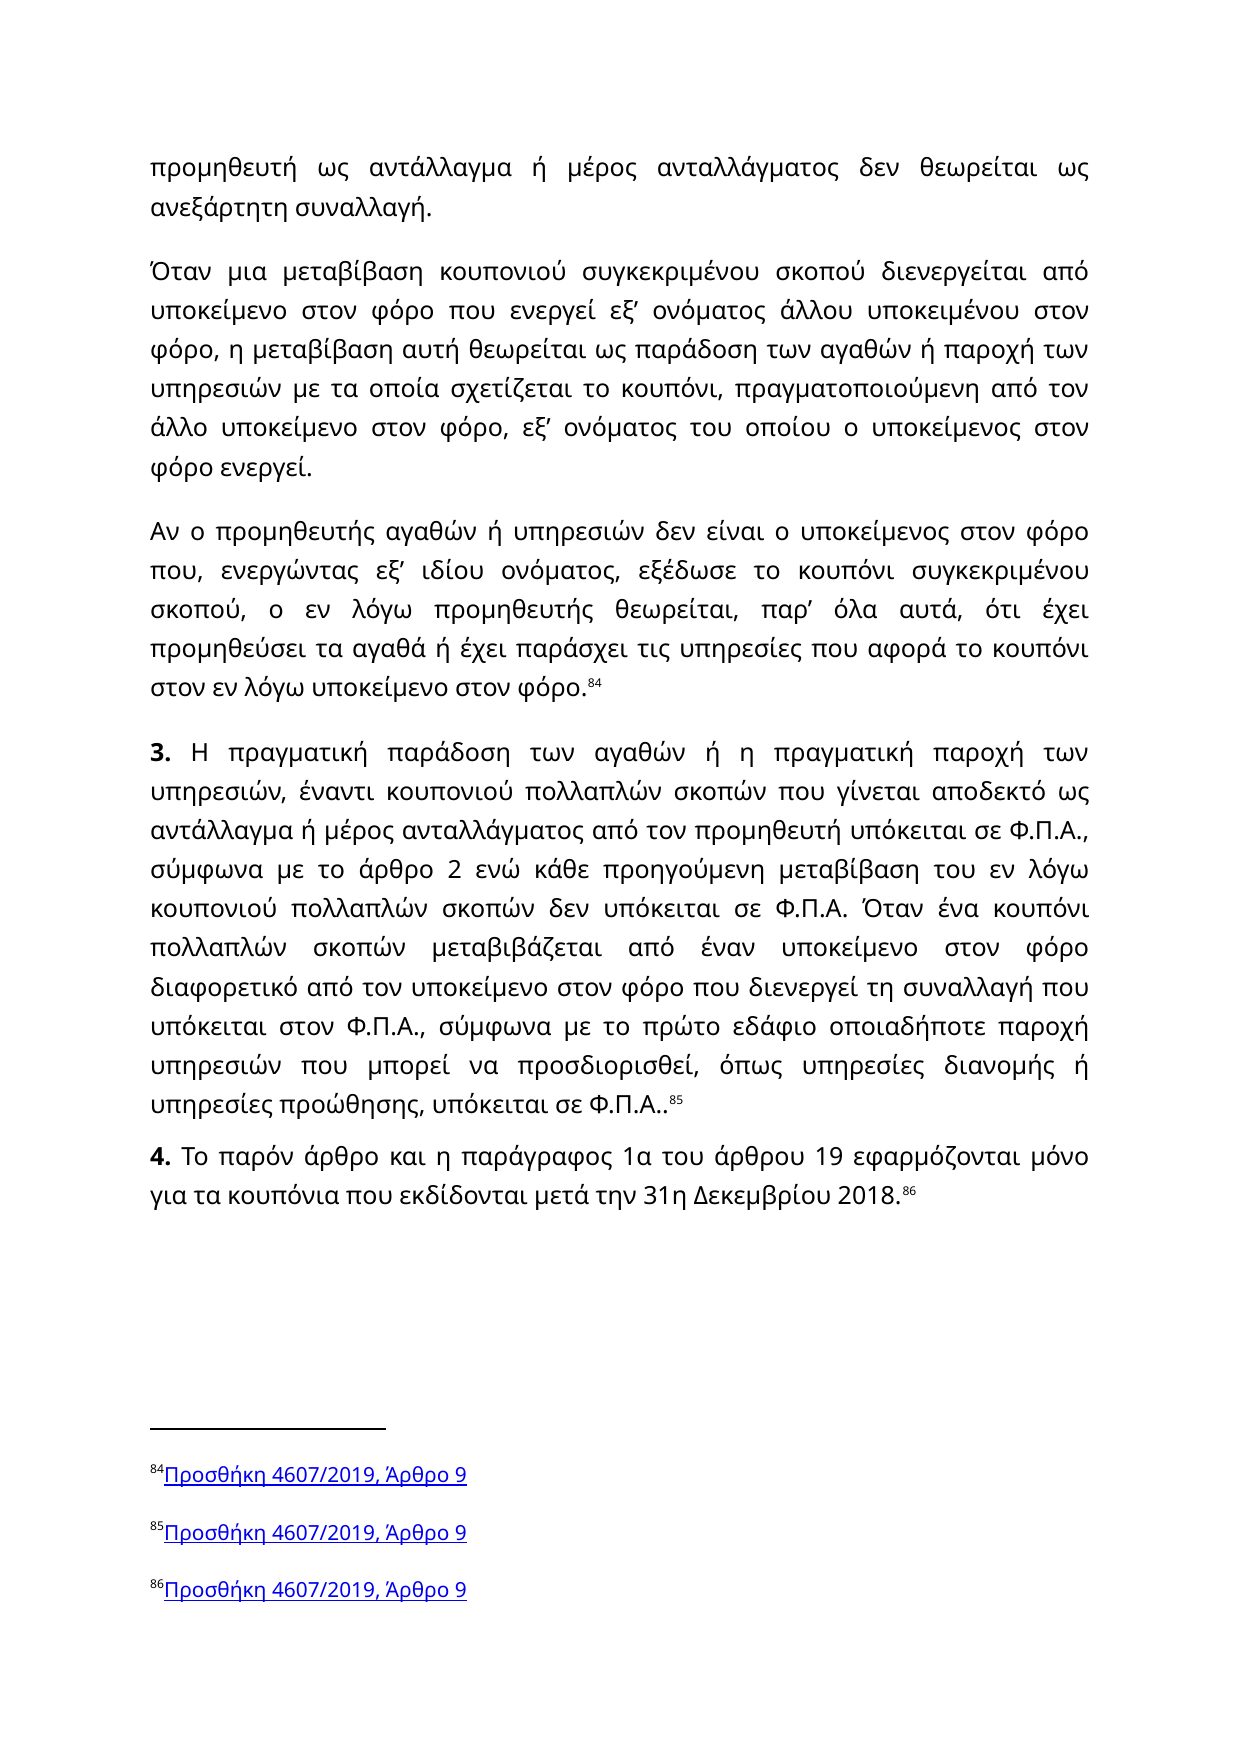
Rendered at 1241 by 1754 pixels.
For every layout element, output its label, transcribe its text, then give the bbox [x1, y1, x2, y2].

text προμηθευτή ως αντάλλαγμα ή μέρος ανταλλάγματος δεν θεωρείται ως ανεξάρτητη συναλλαγή. [150, 150, 1090, 223]
text Αν ο προμηθευτής αγαθών ή υπηρεσιών δεν είναι ο υποκείμενος στον φόρο που, ενεργώντας εξ’ ιδίου ονόματος, εξέδωσε το κουπόνι συγκεκριμένου σκοπού, ο εν λόγω προμηθευτής θεωρείται, παρ’ όλα αυτά, ότι έχει προμηθεύσει τα αγαθά ή έχει παράσχει τις υπηρεσίες που αφορά το κουπόνι στον εν λόγω υποκείμενο στον φόρο. [150, 513, 1090, 704]
text Προσθήκη 4607/2019, Άρθρο 9 [150, 1576, 1090, 1604]
text 3. Η πραγματική παράδοση των αγαθών ή η πραγματική παροχή των υπηρεσιών, έναντι κουπονιού πολλαπλών σκοπών που γίνεται αποδεκτό ως αντάλλαγμα ή μέρος ανταλλάγματος από τον προμηθευτή υπόκειται σε Φ.Π.Α., σύμφωνα με το άρθρο 2 ενώ κάθε προηγούμενη μεταβίβαση του εν λόγω κουπονιού πολλαπλών σκοπών δεν υπόκειται σε Φ.Π.Α. Όταν ένα κουπόνι πολλαπλών σκοπών μεταβιβάζεται από έναν υποκείμενο στον φόρο διαφορετικό από τον υποκείμενο στον φόρο που διενεργεί τη συναλλαγή που υπόκειται στον Φ.Π.Α., σύμφωνα με το πρώτο εδάφιο οποιαδήποτε παροχή υπηρεσιών που μπορεί να προσδιορισθεί, όπως υπηρεσίες διανομής ή υπηρεσίες προώθησης, υπόκειται σε Φ.Π.Α.. [150, 734, 1090, 1121]
text Όταν μια μεταβίβαση κουπονιού συγκεκριμένου σκοπού διενεργείται από υποκείμενο στον φόρο που ενεργεί εξ’ ονόματος άλλου υποκειμένου στον φόρο, η μεταβίβαση αυτή θεωρείται ως παράδοση των αγαθών ή παροχή των υπηρεσιών με τα οποία σχετίζεται το κουπόνι, πραγματοποιούμενη από τον άλλο υποκείμενο στον φόρο, εξ’ ονόματος του οποίου ο υποκείμενος στον φόρο ενεργεί. [150, 253, 1090, 483]
text Προσθήκη 4607/2019, Άρθρο 9 [150, 1518, 1090, 1546]
text 4. Το παρόν άρθρο και η παράγραφος 1α του άρθρου 19 εφαρμόζονται μόνο για τα κουπόνια που εκδίδονται μετά την 31η Δεκεμβρίου 2018. [150, 1138, 1090, 1212]
text Προσθήκη 4607/2019, Άρθρο 9 [150, 1460, 1090, 1489]
